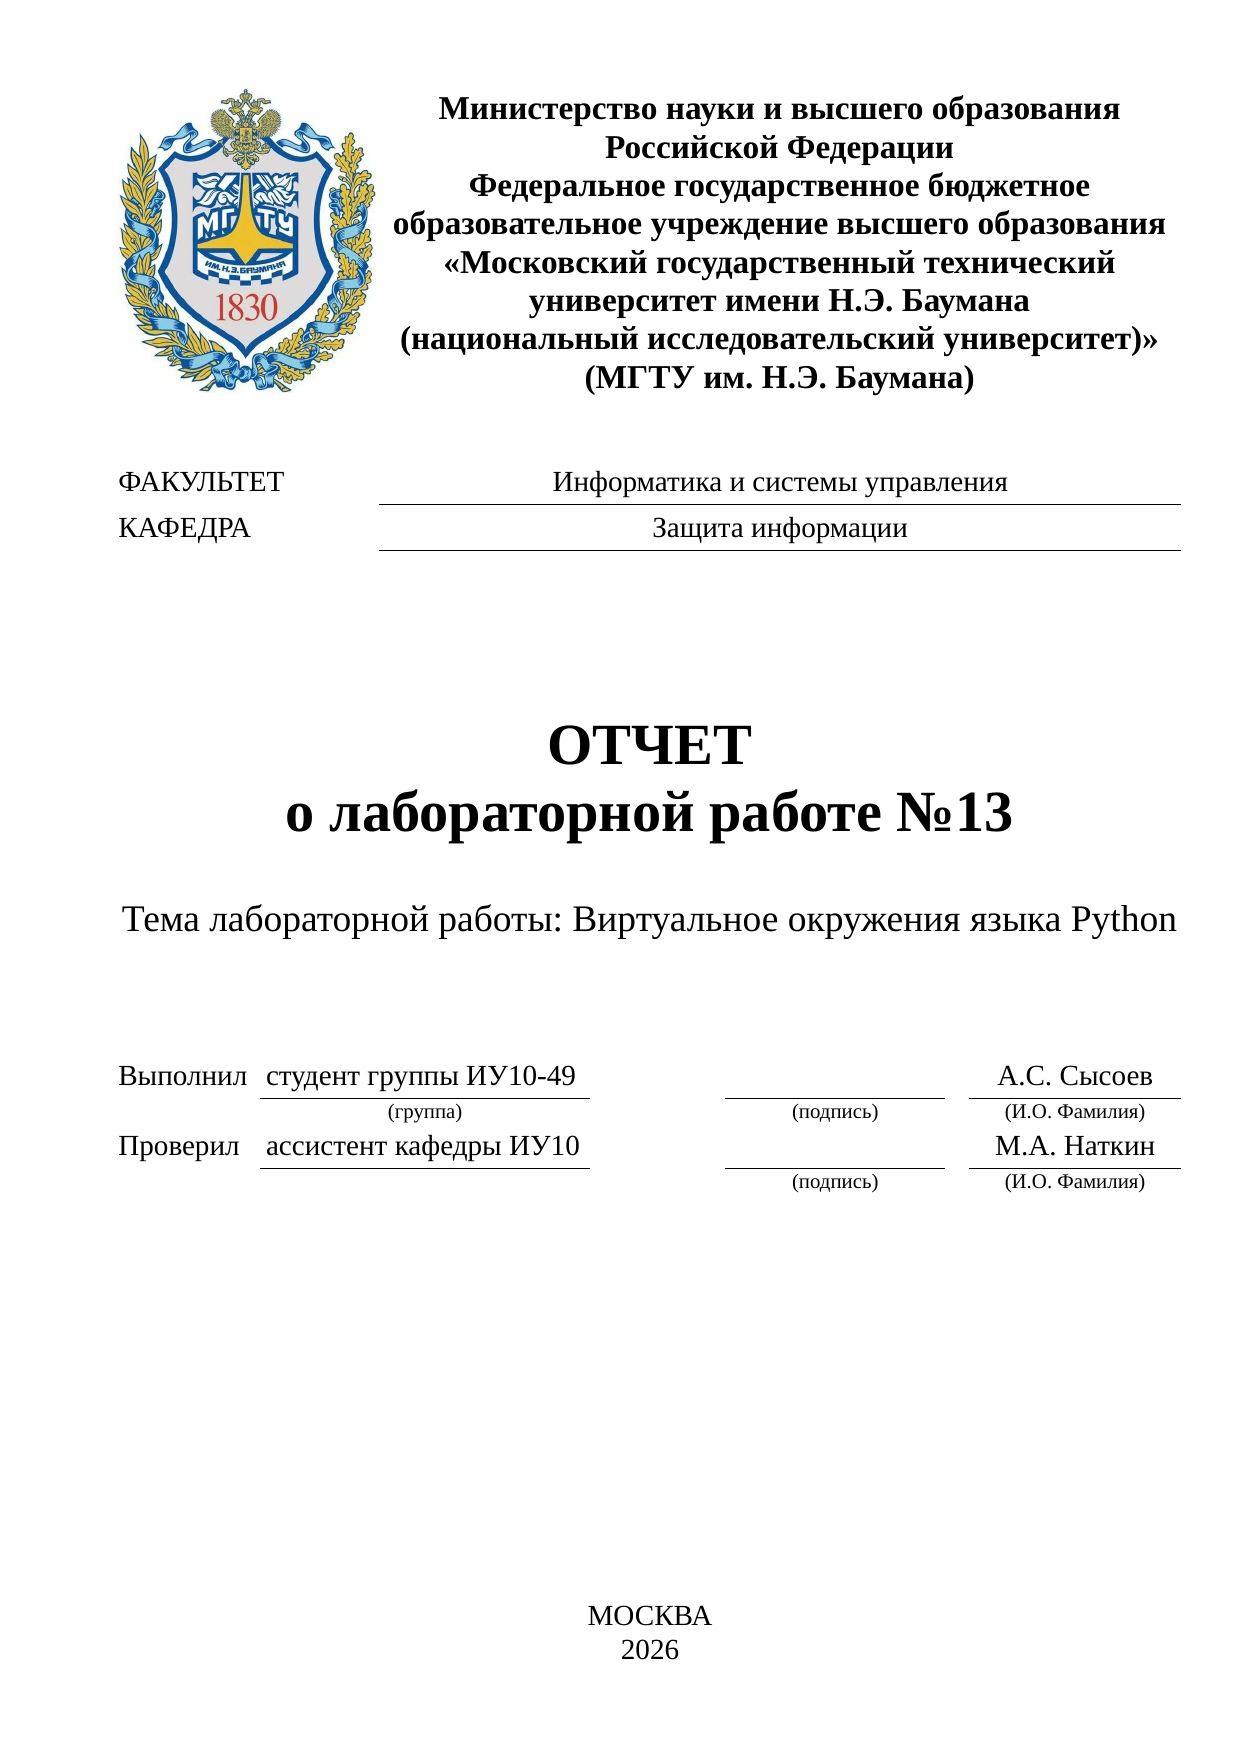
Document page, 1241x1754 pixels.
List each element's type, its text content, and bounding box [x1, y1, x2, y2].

table_cell [118, 1098, 260, 1123]
table_cell (подпись) [725, 1099, 945, 1123]
table_cell (И.О. Фамилия) [969, 1099, 1181, 1123]
table_cell Проверил [118, 1123, 260, 1168]
table_header [725, 1053, 945, 1098]
table_header [590, 1053, 725, 1098]
table_cell [945, 1168, 969, 1193]
table_cell (группа) [260, 1099, 589, 1123]
table_header ФАКУЛЬТЕТ [118, 459, 379, 504]
table_cell (подпись) [725, 1169, 945, 1193]
table_header [945, 1053, 969, 1098]
table_cell [945, 1098, 969, 1123]
table_cell [945, 1123, 969, 1168]
table_cell [590, 1098, 725, 1123]
title ОТЧЕТ о лабораторной работе №13 [118, 710, 1181, 844]
table_cell [590, 1123, 725, 1168]
table_cell [260, 1169, 589, 1193]
table_header Выполнил [118, 1053, 260, 1098]
table_cell [590, 1168, 725, 1193]
table_header Информатика и системы управления [379, 459, 1181, 504]
table_cell [118, 1168, 260, 1193]
table_header А.С. Сысоев [969, 1053, 1181, 1098]
table_cell (И.О. Фамилия) [969, 1169, 1181, 1193]
table_cell ассистент кафедры ИУ10 [260, 1123, 589, 1168]
subtitle Тема лабораторной работы: Виртуальное окружения языка Python [118, 896, 1181, 939]
table_cell КАФЕДРА [118, 504, 379, 550]
picture [118, 88, 376, 393]
table_cell Защита информации [379, 505, 1181, 550]
table_cell М.А. Наткин [969, 1123, 1181, 1168]
table_header студент группы ИУ10-49 [260, 1053, 589, 1098]
table_cell [725, 1123, 945, 1168]
